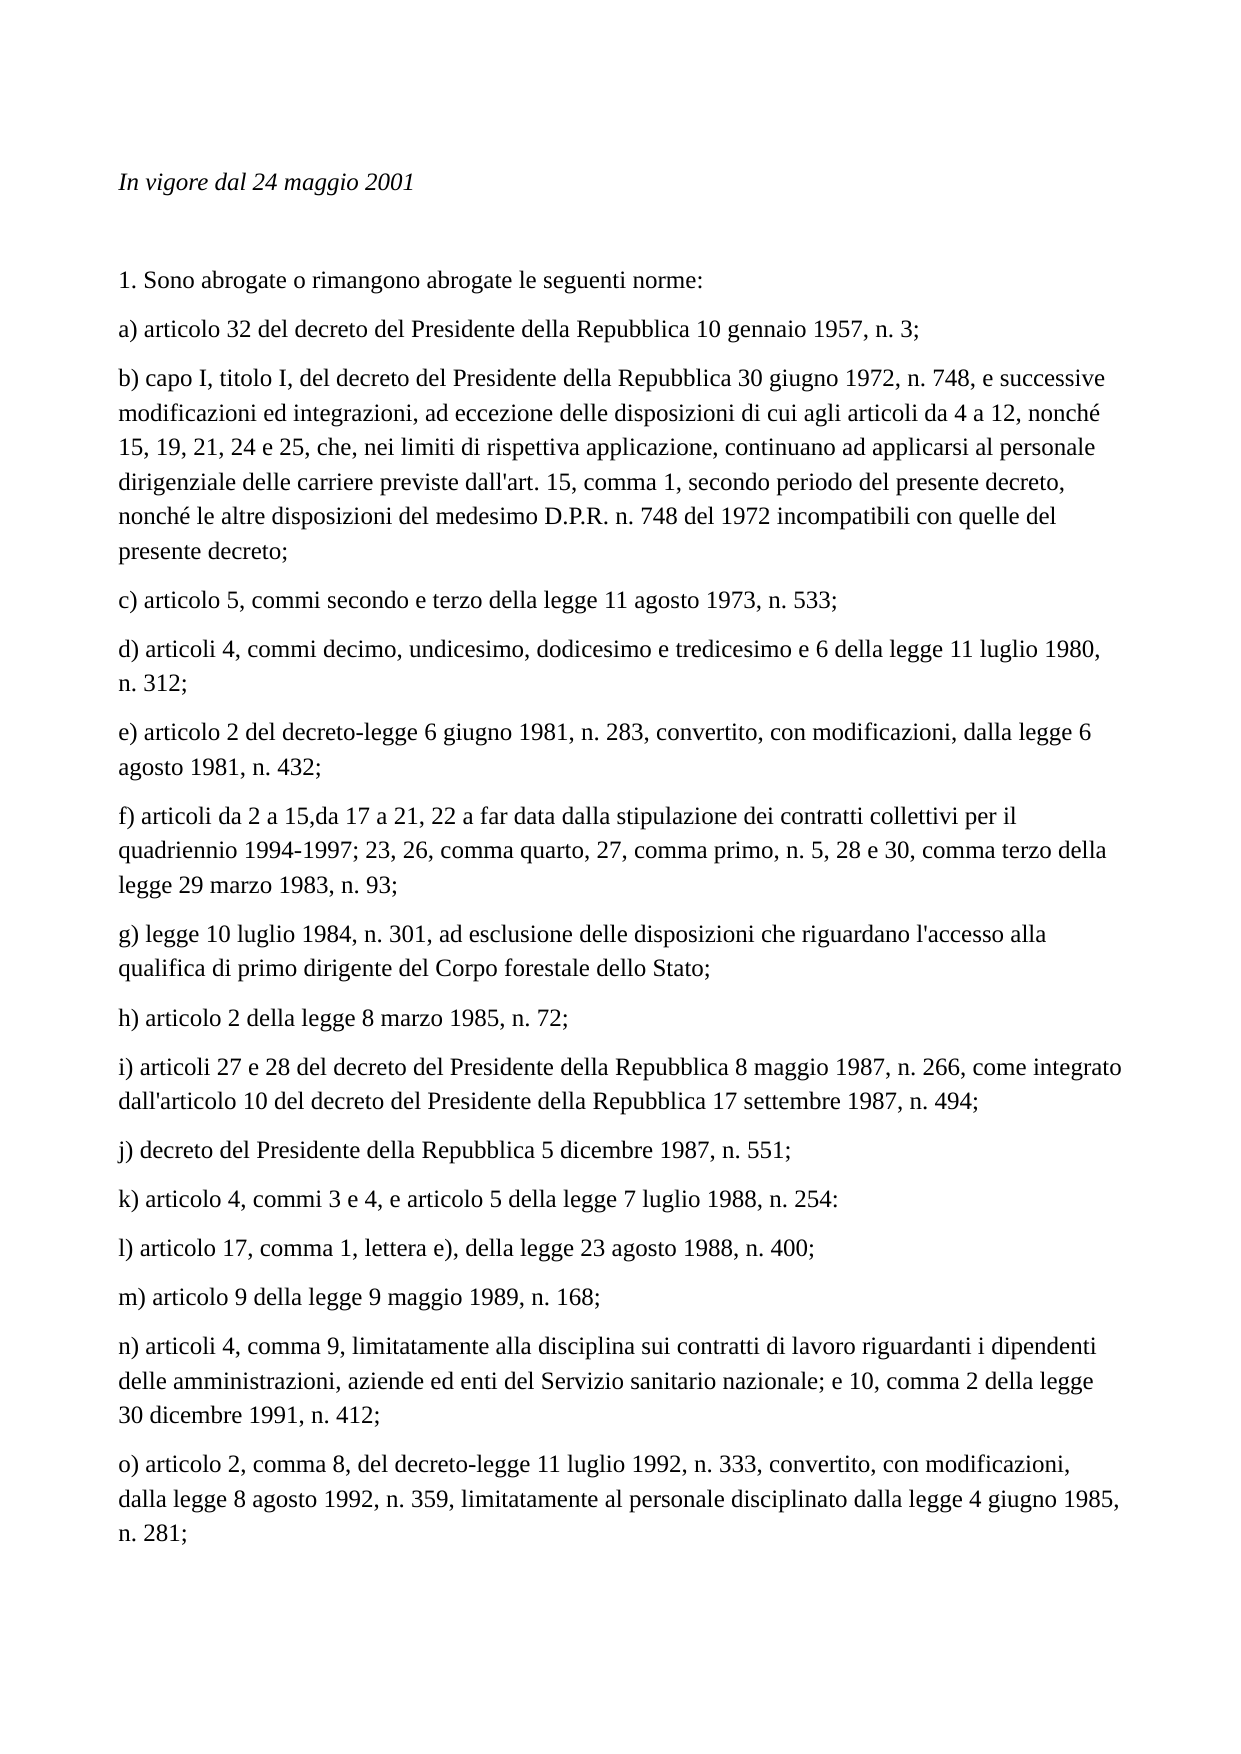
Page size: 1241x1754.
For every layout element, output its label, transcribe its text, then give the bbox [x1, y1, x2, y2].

text o) articolo 2, comma 8, del decreto-legge 11 luglio 1992, n. 333, convertito, con modificazioni, dalla legge 8 agosto 1992, n. 359, limitatamente al personale disciplinato dalla legge 4 giugno 1985, n. 281; [118, 1449, 1122, 1547]
text k) articolo 4, commi 3 e 4, e articolo 5 della legge 7 luglio 1988, n. 254: [118, 1184, 1122, 1213]
text g) legge 10 luglio 1984, n. 301, ad esclusione delle disposizioni che riguardano l'accesso alla qualifica di primo dirigente del Corpo forestale dello Stato; [118, 919, 1122, 982]
text n) articoli 4, comma 9, limitatamente alla disciplina sui contratti di lavoro riguardanti i dipendenti delle amministrazioni, aziende ed enti del Servizio sanitario nazionale; e 10, comma 2 della legge 30 dicembre 1991, n. 412; [118, 1331, 1122, 1429]
text b) capo I, titolo I, del decreto del Presidente della Repubblica 30 giugno 1972, n. 748, e successive modificazioni ed integrazioni, ad eccezione delle disposizioni di cui agli articoli da 4 a 12, nonché 15, 19, 21, 24 e 25, che, nei limiti di rispettiva applicazione, continuano ad applicarsi al personale dirigenziale delle carriere previste dall'art. 15, comma 1, secondo periodo del presente decreto, nonché le altre disposizioni del medesimo D.P.R. n. 748 del 1972 incompatibili con quelle del presente decreto; [118, 363, 1122, 564]
text c) articolo 5, commi secondo e terzo della legge 11 agosto 1973, n. 533; [118, 585, 1122, 614]
text m) articolo 9 della legge 9 maggio 1989, n. 168; [118, 1282, 1122, 1311]
text j) decreto del Presidente della Repubblica 5 dicembre 1987, n. 551; [118, 1135, 1122, 1164]
text h) articolo 2 della legge 8 marzo 1985, n. 72; [118, 1003, 1122, 1031]
text d) articoli 4, commi decimo, undicesimo, dodicesimo e tredicesimo e 6 della legge 11 luglio 1980, n. 312; [118, 634, 1122, 697]
text a) articolo 32 del decreto del Presidente della Repubblica 10 gennaio 1957, n. 3; [118, 314, 1122, 343]
text In vigore dal 24 maggio 2001 [118, 167, 1122, 196]
text l) articolo 17, comma 1, lettera e), della legge 23 agosto 1988, n. 400; [118, 1233, 1122, 1262]
text f) articoli da 2 a 15,da 17 a 21, 22 a far data dalla stipulazione dei contratti collettivi per il quadriennio 1994-1997; 23, 26, comma quarto, 27, comma primo, n. 5, 28 e 30, comma terzo della legge 29 marzo 1983, n. 93; [118, 801, 1122, 899]
text i) articoli 27 e 28 del decreto del Presidente della Repubblica 8 maggio 1987, n. 266, come integrato dall'articolo 10 del decreto del Presidente della Repubblica 17 settembre 1987, n. 494; [118, 1052, 1122, 1115]
text 1. Sono abrogate o rimangono abrogate le seguenti norme: [118, 265, 1122, 294]
text e) articolo 2 del decreto-legge 6 giugno 1981, n. 283, convertito, con modificazioni, dalla legge 6 agosto 1981, n. 432; [118, 717, 1122, 781]
